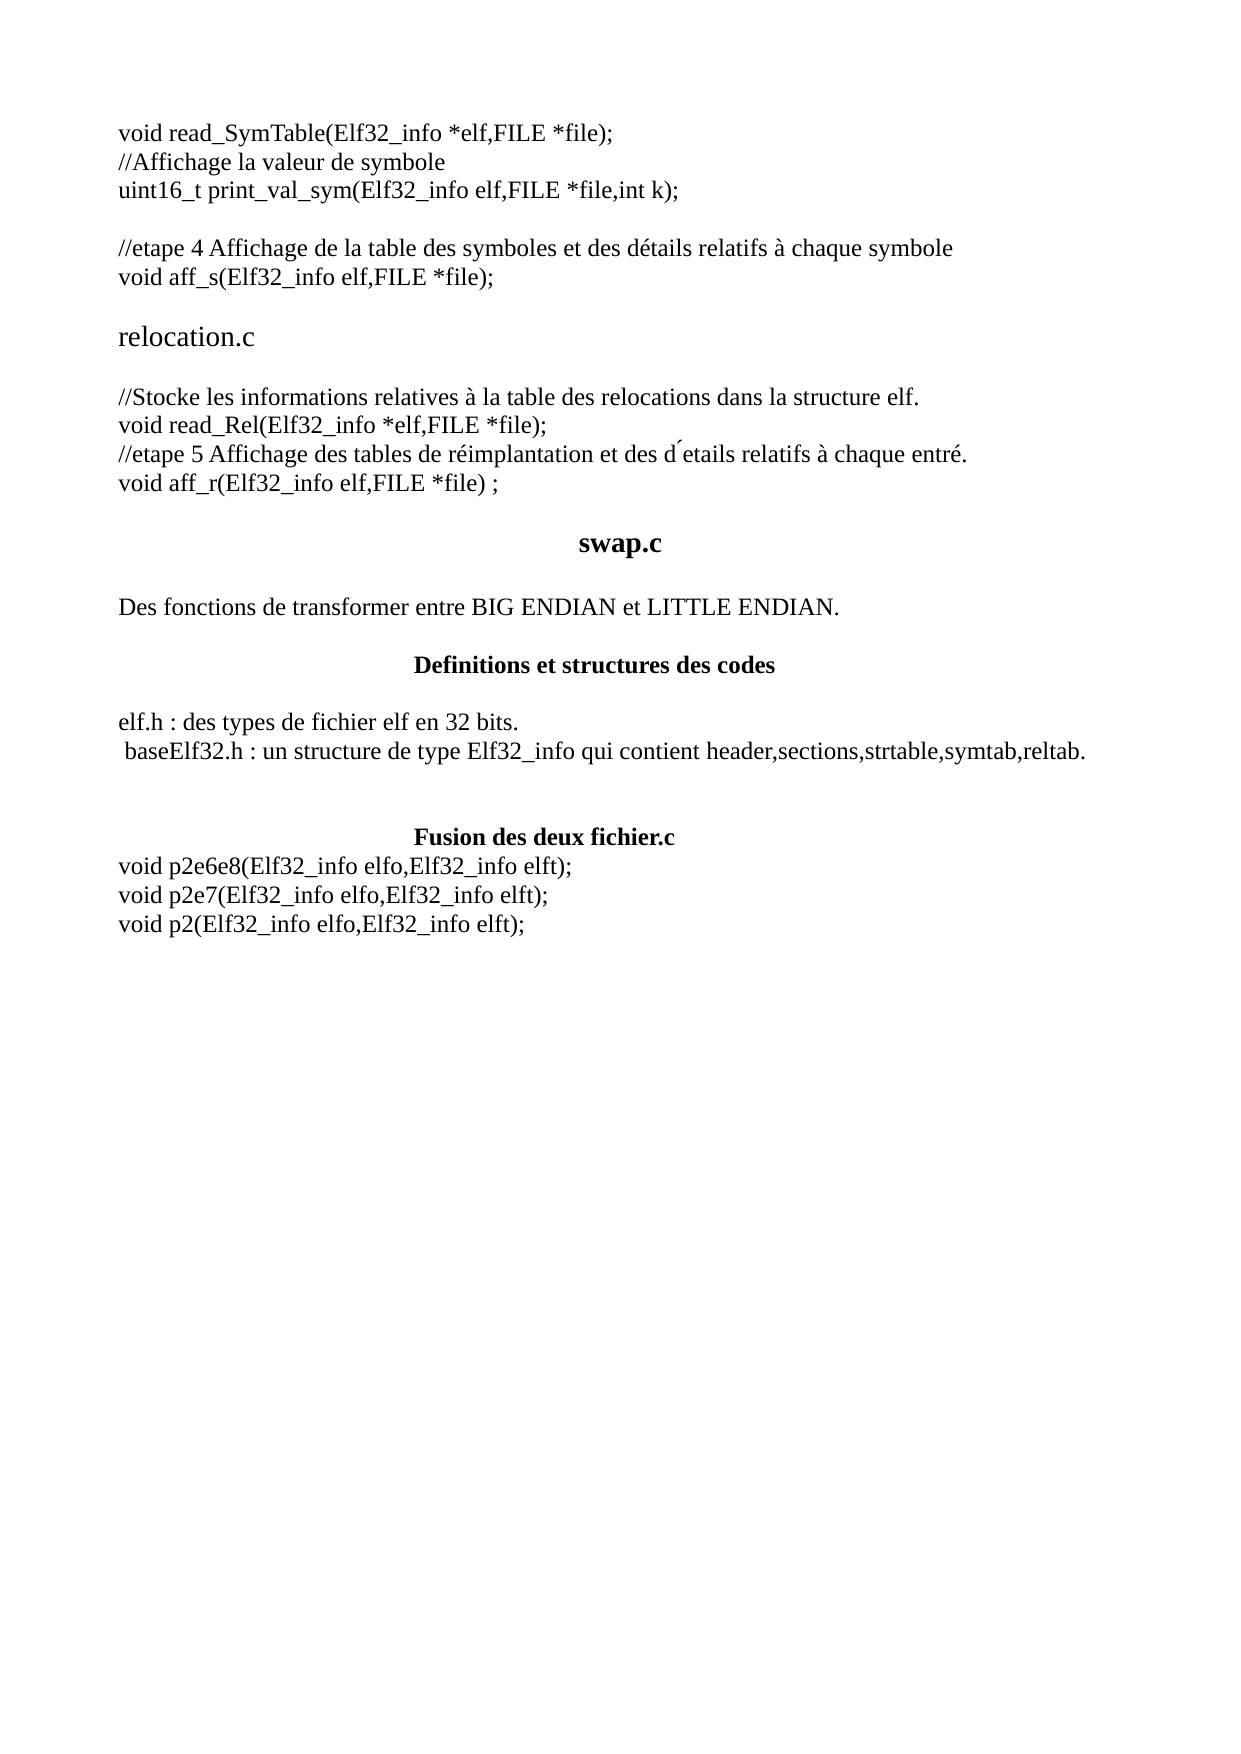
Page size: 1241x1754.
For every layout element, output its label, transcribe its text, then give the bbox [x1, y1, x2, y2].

text //Stocke les informations relatives à la table des relocations dans la structure elf. [118, 382, 1122, 410]
text relocation.c [118, 319, 1122, 353]
text baseElf32.h : un structure de type Elf32_info qui contient header,sections,strtable,symtab,reltab. [118, 736, 1122, 765]
text uint16_t print_val_sym(Elf32_info elf,FILE *file,int k); [118, 176, 1122, 204]
text elf.h : des types de fichier elf en 32 bits. [118, 707, 1122, 736]
text void read_SymTable(Elf32_info *elf,FILE *file); [118, 118, 1122, 147]
text void p2e7(Elf32_info elfo,Elf32_info elft); [118, 880, 1122, 909]
text Fusion des deux fichier.c [118, 822, 1122, 851]
text //etape 5 Affichage des tables de réimplantation et des d ́etails relatifs à chaque entré. [118, 439, 1122, 468]
text void p2e6e8(Elf32_info elfo,Elf32_info elft); [118, 851, 1122, 880]
text swap.c [118, 525, 1122, 559]
text void p2(Elf32_info elfo,Elf32_info elft); [118, 909, 1122, 937]
text void aff_r(Elf32_info elf,FILE *file) ; [118, 468, 1122, 497]
text Des fonctions de transformer entre BIG ENDIAN et LITTLE ENDIAN. [118, 592, 1122, 621]
text //etape 4 Affichage de la table des symboles et des détails relatifs à chaque symbole [118, 233, 1122, 262]
text Definitions et structures des codes [118, 650, 1122, 679]
text void read_Rel(Elf32_info *elf,FILE *file); [118, 410, 1122, 439]
text //Affichage la valeur de symbole [118, 147, 1122, 176]
text void aff_s(Elf32_info elf,FILE *file); [118, 262, 1122, 291]
